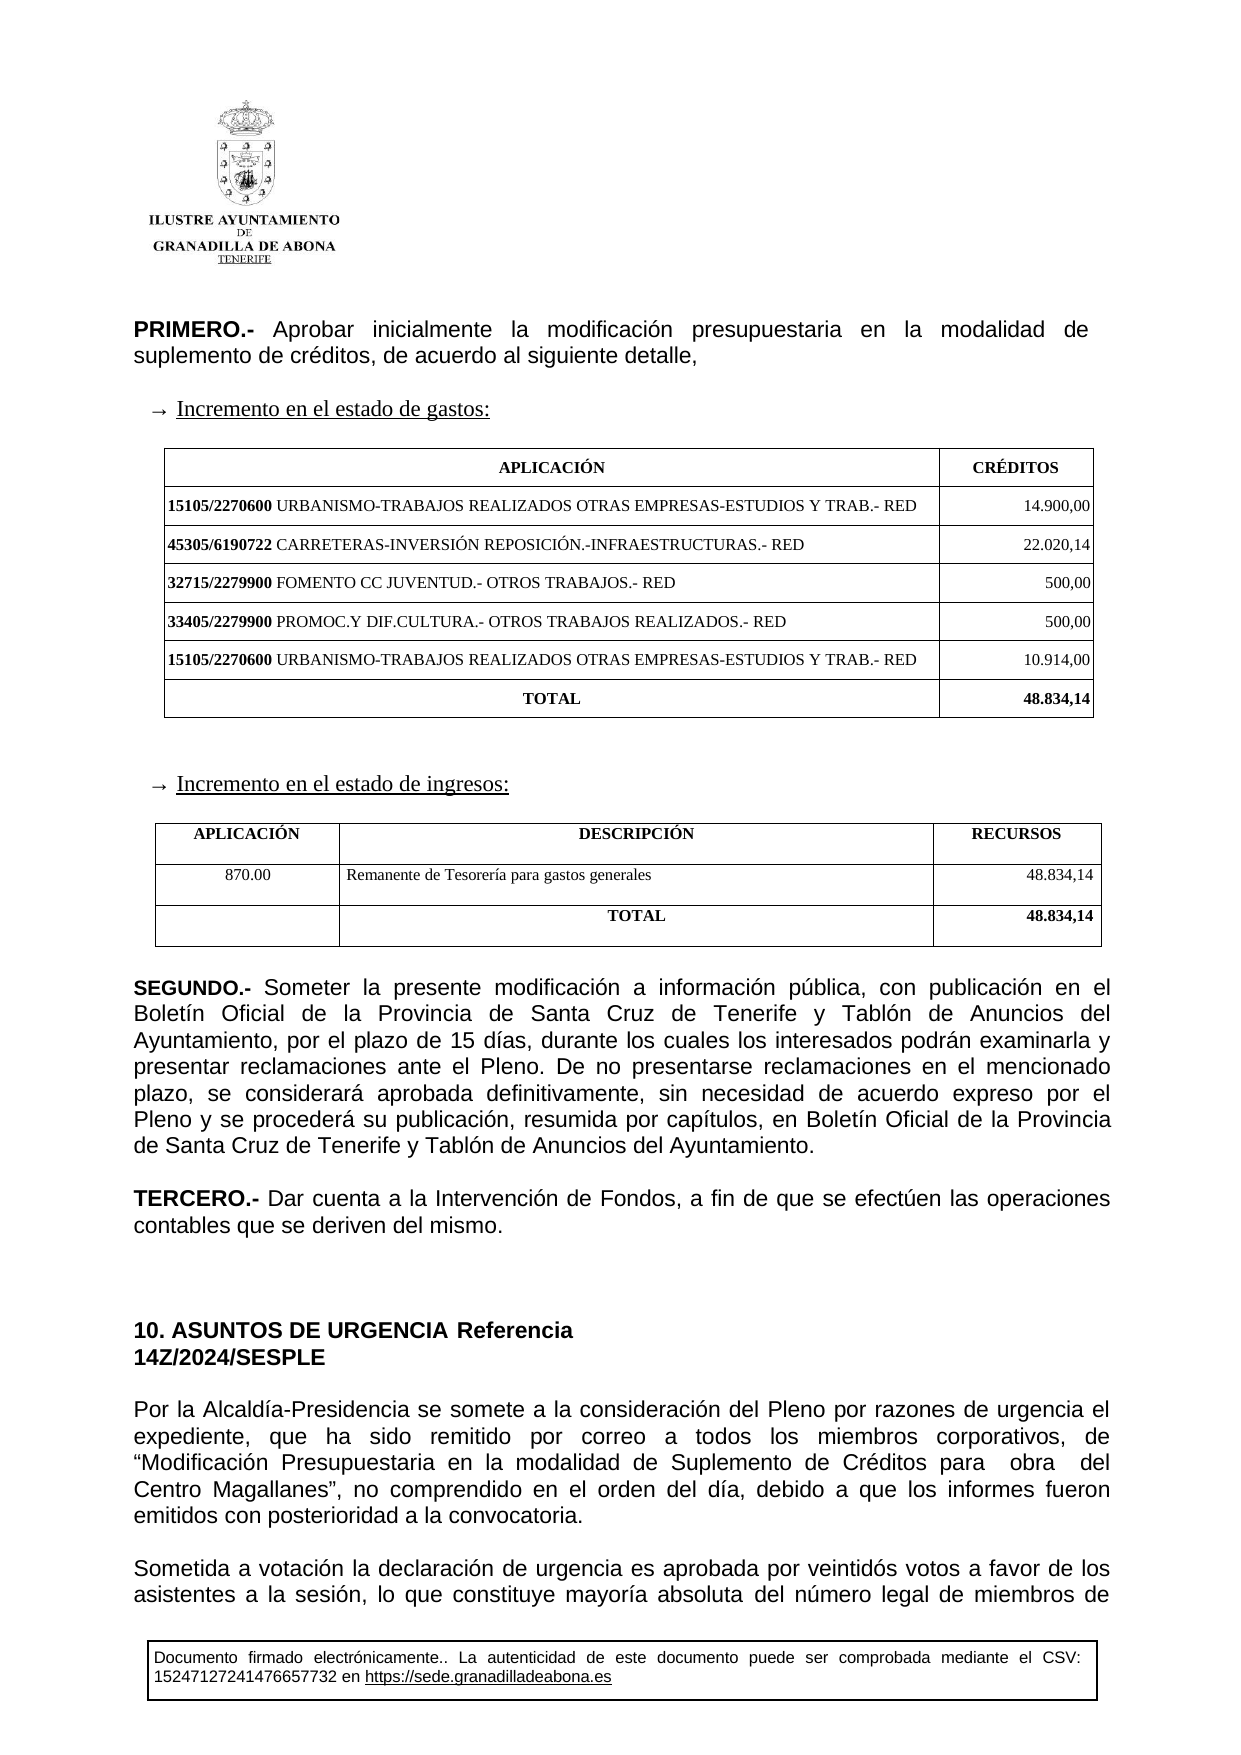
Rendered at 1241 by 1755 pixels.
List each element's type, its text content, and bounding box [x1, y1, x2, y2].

table_cell 500,00 [940, 603, 1093, 640]
table_cell 33405/2279900 PROMOC.Y DIF.CULTURA.- OTROS TRABAJOS REALIZADOS.- RED [165, 603, 939, 640]
table_cell Remanente de Tesorería para gastos generales [340, 865, 933, 905]
table_header CRÉDITOS [940, 449, 1093, 486]
text PRIMERO.- Aprobar inicialmente la modificación presupuestaria en la modalidad de suplemento de créditos, de acuerdo al siguiente detalle, [133, 316, 1111, 368]
table_header RECURSOS [934, 824, 1101, 864]
text → Incremento en el estado de gastos: [148, 395, 1122, 421]
table_cell 45305/6190722 CARRETERAS-INVERSIÓN REPOSICIÓN.-INFRAESTRUCTURAS.- RED [165, 526, 939, 563]
text Sometida a votación la declaración de urgencia es aprobada por veintidós votos a favor de los asistentes a la sesión, lo que constituye mayoría absoluta del número legal de miembros de [133, 1555, 1111, 1608]
table_cell 15105/2270600 URBANISMO-TRABAJOS REALIZADOS OTRAS EMPRESAS-ESTUDIOS Y TRAB.- RED [165, 487, 939, 524]
table_cell 500,00 [940, 564, 1093, 602]
table_cell 10.914,00 [940, 641, 1093, 679]
table_cell 870.00 [156, 865, 339, 905]
table_cell 22.020,14 [940, 526, 1093, 563]
table_cell 15105/2270600 URBANISMO-TRABAJOS REALIZADOS OTRAS EMPRESAS-ESTUDIOS Y TRAB.- RED [165, 641, 939, 679]
subtitle 10. ASUNTOS DE URGENCIA Referencia 14Z/2024/SESPLE [133, 1317, 577, 1370]
table_header APLICACIÓN [165, 449, 939, 486]
text SEGUNDO.- Someter la presente modificación a información pública, con publicación en el Boletín Oficial de la Provincia de Santa Cruz de Tenerife y Tablón de Anuncios del Ayuntamiento, por el plazo de 15 días, durante los cuales los interesados podrán examinarla y presentar reclamaciones ante el Pleno. De no presentarse reclamaciones en el mencionado plazo, se considerará aprobada definitivamente, sin necesidad de acuerdo expreso por el Pleno y se procederá su publicación, resumida por capítulos, en Boletín Oficial de la Provincia de Santa Cruz de Tenerife y Tablón de Anuncios del Ayuntamiento. [133, 974, 1111, 1159]
table_cell TOTAL [165, 680, 939, 717]
table_cell 32715/2279900 FOMENTO CC JUVENTUD.- OTROS TRABAJOS.- RED [165, 564, 939, 602]
table_cell 48.834,14 [934, 865, 1101, 905]
text TERCERO.- Dar cuenta a la Intervención de Fondos, a fin de que se efectúen las operaciones contables que se deriven del mismo. [133, 1185, 1111, 1238]
table_cell [156, 906, 339, 946]
text → Incremento en el estado de ingresos: [148, 770, 1122, 797]
table_header APLICACIÓN [156, 824, 339, 864]
table_header DESCRIPCIÓN [340, 824, 933, 864]
table_cell 48.834,14 [934, 906, 1101, 946]
table_cell 14.900,00 [940, 487, 1093, 524]
table_cell TOTAL [340, 906, 933, 946]
table_cell 48.834,14 [940, 680, 1093, 717]
text Por la Alcaldía-Presidencia se somete a la consideración del Pleno por razones de urgencia el expediente, que ha sido remitido por correo a todos los miembros corporativos, de “Modificación Presupuestaria en la modalidad de Suplemento de Créditos para obra del Centro Magallanes”, no comprendido en el orden del día, debido a que los informes fueron emitidos con posterioridad a la convocatoria. [133, 1396, 1111, 1528]
